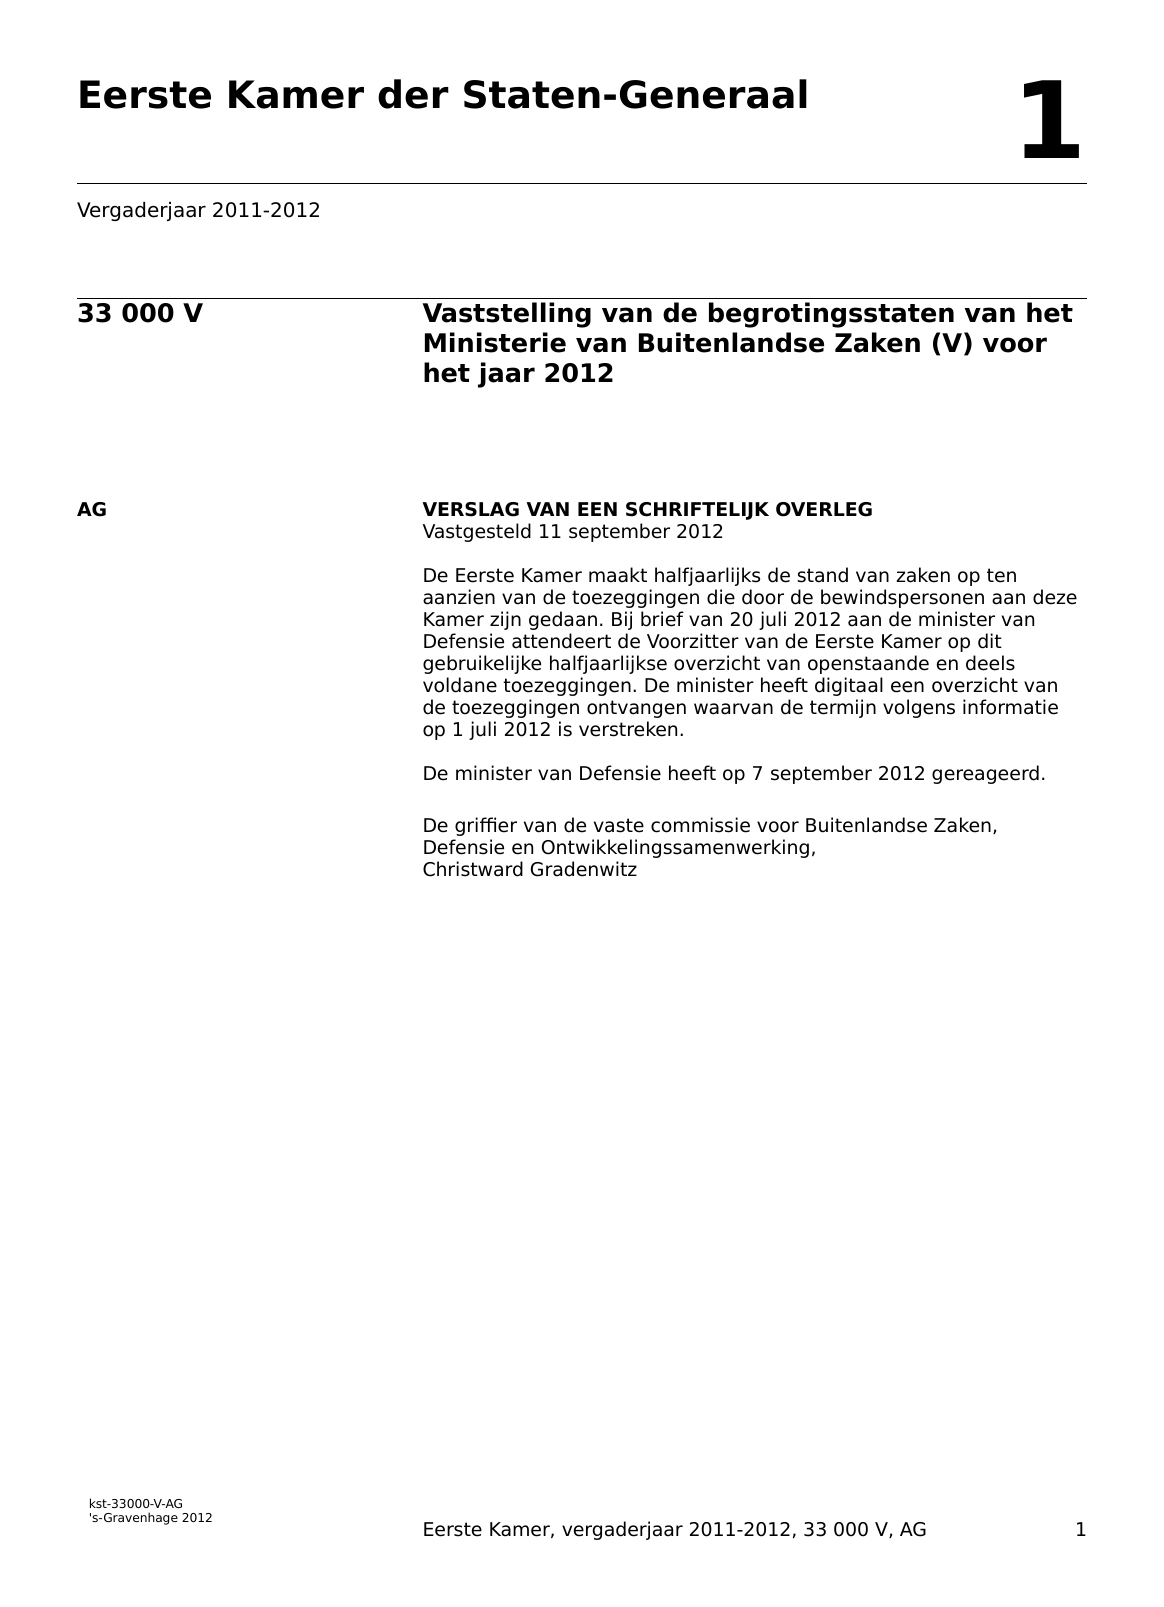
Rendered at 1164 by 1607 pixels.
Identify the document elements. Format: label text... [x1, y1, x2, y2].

table_header 1 [886, 59, 1087, 183]
text De Eerste Kamer maakt halfjaarlijks de stand van zaken op ten aanzien van de toezeggingen die door de bewindspersonen aan deze Kamer zijn gedaan. Bij brief van 20 juli 2012 aan de minister van Defensie attendeert de Voorzitter van de Eerste Kamer op dit gebruikelijke halfjaarlijkse overzicht van openstaande en deels voldane toezeggingen. De minister heeft digitaal een overzicht van de toezeggingen ontvangen waarvan de termijn volgens informatie op 1 juli 2012 is verstreken. [422, 565, 1087, 741]
subtitle 33 000 V Vaststelling van de begrotingsstaten van het Ministerie van Buitenlandse Zaken (V) voor het jaar 2012 [77, 299, 1087, 388]
text Vastgesteld 11 september 2012 [422, 521, 1087, 543]
subtitle AG VERSLAG VAN EEN SCHRIFTELIJK OVERLEG [77, 499, 1087, 521]
text De minister van Defensie heeft op 7 september 2012 gereageerd. [422, 763, 1087, 785]
text kst-33000-V-AG [88, 1497, 323, 1511]
text De griffier van de vaste commissie voor Buitenlandse Zaken, Defensie en Ontwikkelingssamenwerking, Christward Gradenwitz [422, 815, 1087, 881]
table_header Eerste Kamer der Staten-Generaal [77, 59, 886, 183]
table_cell Vergaderjaar 2011-2012 [77, 184, 1087, 298]
text 's-Gravenhage 2012 [88, 1511, 323, 1525]
